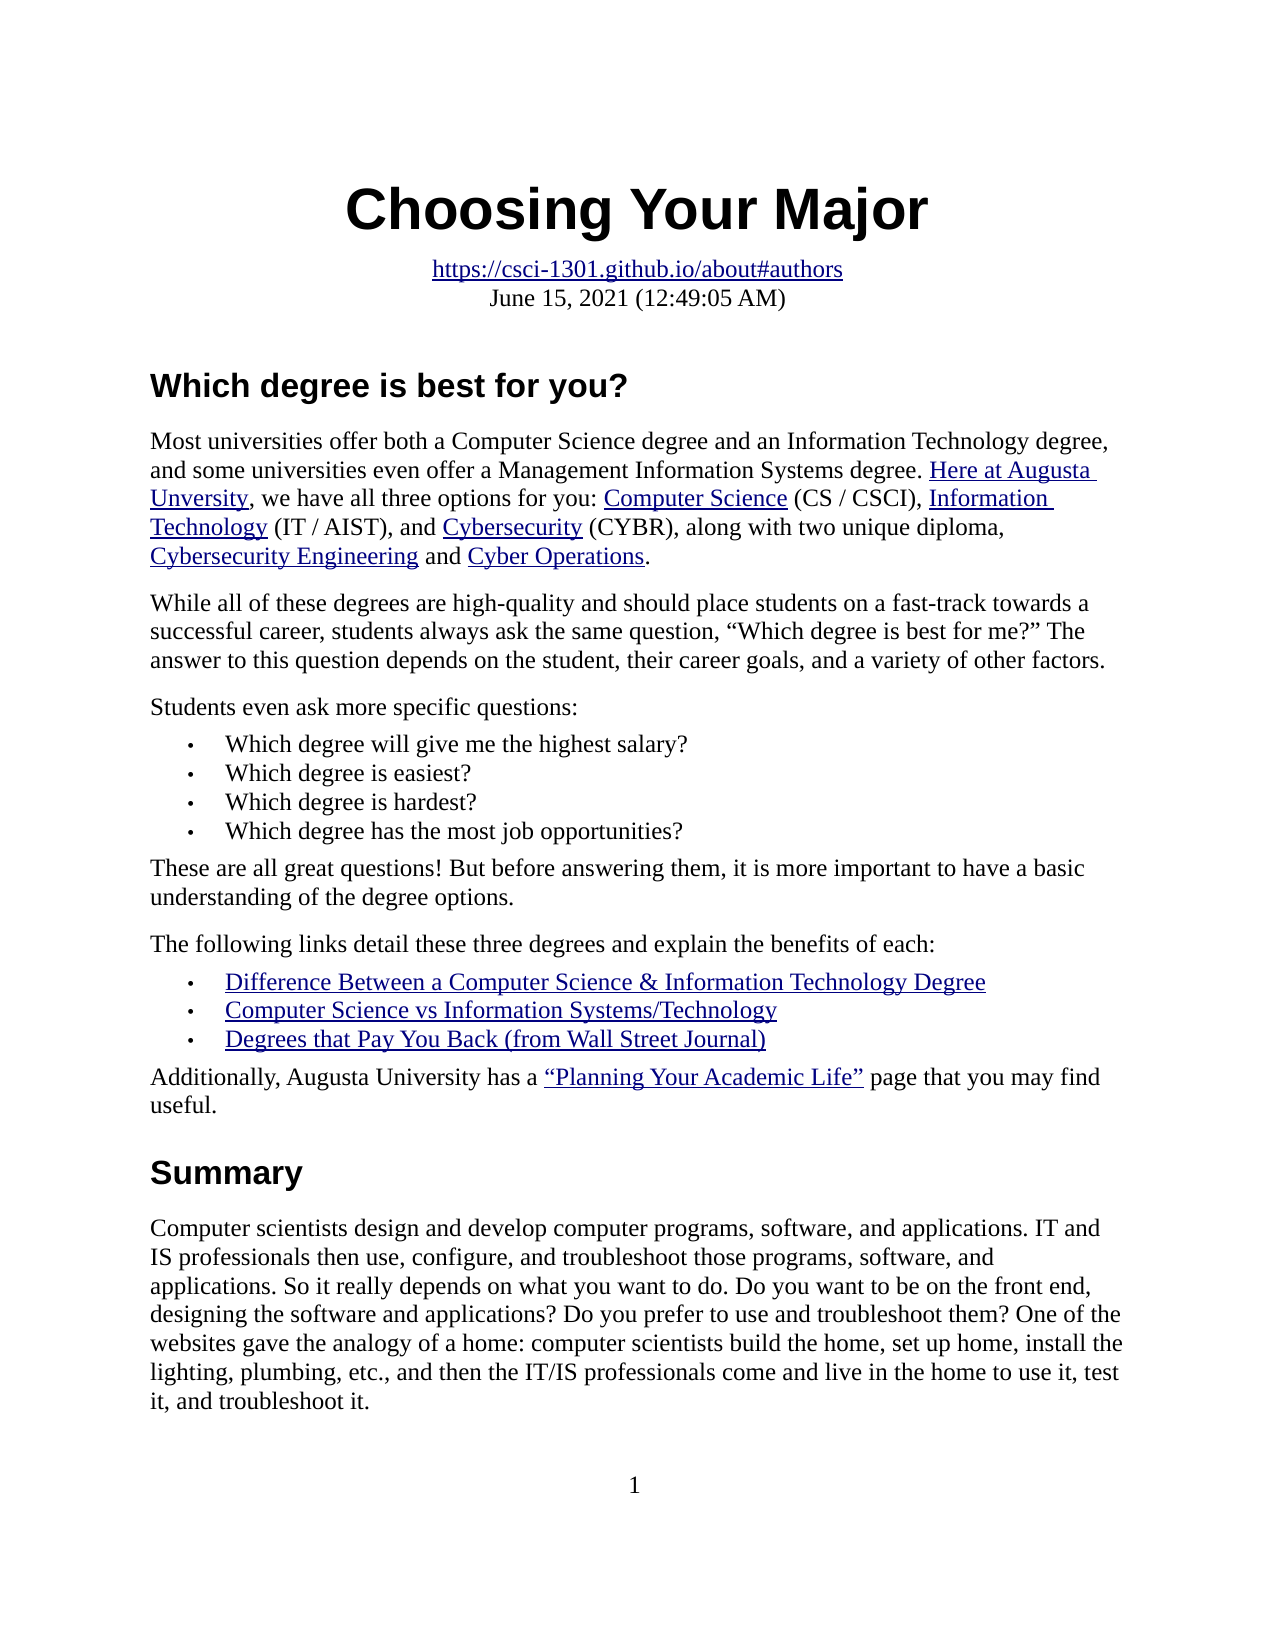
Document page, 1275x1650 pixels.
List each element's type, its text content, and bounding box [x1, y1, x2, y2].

text June 15, 2021 (12:49:05 AM) [150, 283, 1125, 312]
subtitle Summary [150, 1153, 1125, 1192]
list Difference Between a Computer Science & Information Technology Degree [187, 967, 1125, 995]
list Which degree has the most job opportunities? [187, 816, 1125, 844]
list Computer Science vs Information Systems/Technology [187, 995, 1125, 1024]
text Computer scientists design and develop computer programs, software, and applications. IT and IS professionals then use, configure, and troubleshoot those programs, software, and applications. So it really depends on what you want to do. Do you want to be on the front end, designing the software and applications? Do you prefer to use and troubleshoot them? One of the websites gave the analogy of a home: computer scientists build the home, set up home, install the lighting, plumbing, etc., and then the IT/IS professionals come and live in the home to use it, test it, and troubleshoot it. [150, 1213, 1125, 1414]
list Which degree is hardest? [187, 787, 1125, 816]
subtitle Which degree is best for you? [150, 366, 1125, 404]
list Which degree will give me the highest salary? [187, 729, 1125, 758]
text Additionally, Augusta University has a “Planning Your Academic Life” page that you may find useful. [150, 1062, 1125, 1119]
list Degrees that Pay You Back (from Wall Street Journal) [187, 1024, 1125, 1053]
text Most universities offer both a Computer Science degree and an Information Technology degree, and some universities even offer a Management Information Systems degree. Here at Augusta Unversity, we have all three options for you: Computer Science (CS / CSCI), Information Technology (IT / AIST), and Cybersecurity (CYBR), along with two unique diploma, Cybersecurity Engineering and Cyber Operations. [150, 426, 1125, 570]
text These are all great questions! But before answering them, it is more important to have a basic understanding of the degree options. [150, 853, 1125, 911]
text The following links detail these three degrees and explain the benefits of each: [150, 929, 1125, 958]
text Students even ask more specific questions: [150, 692, 1125, 721]
text https://csci-1301.github.io/about#authors [150, 254, 1125, 283]
title Choosing Your Major [150, 175, 1125, 242]
text While all of these degrees are high-quality and should place students on a fast-track towards a successful career, students always ask the same question, “Which degree is best for me?” The answer to this question depends on the student, their career goals, and a variety of other factors. [150, 588, 1125, 674]
list Which degree is easiest? [187, 758, 1125, 787]
